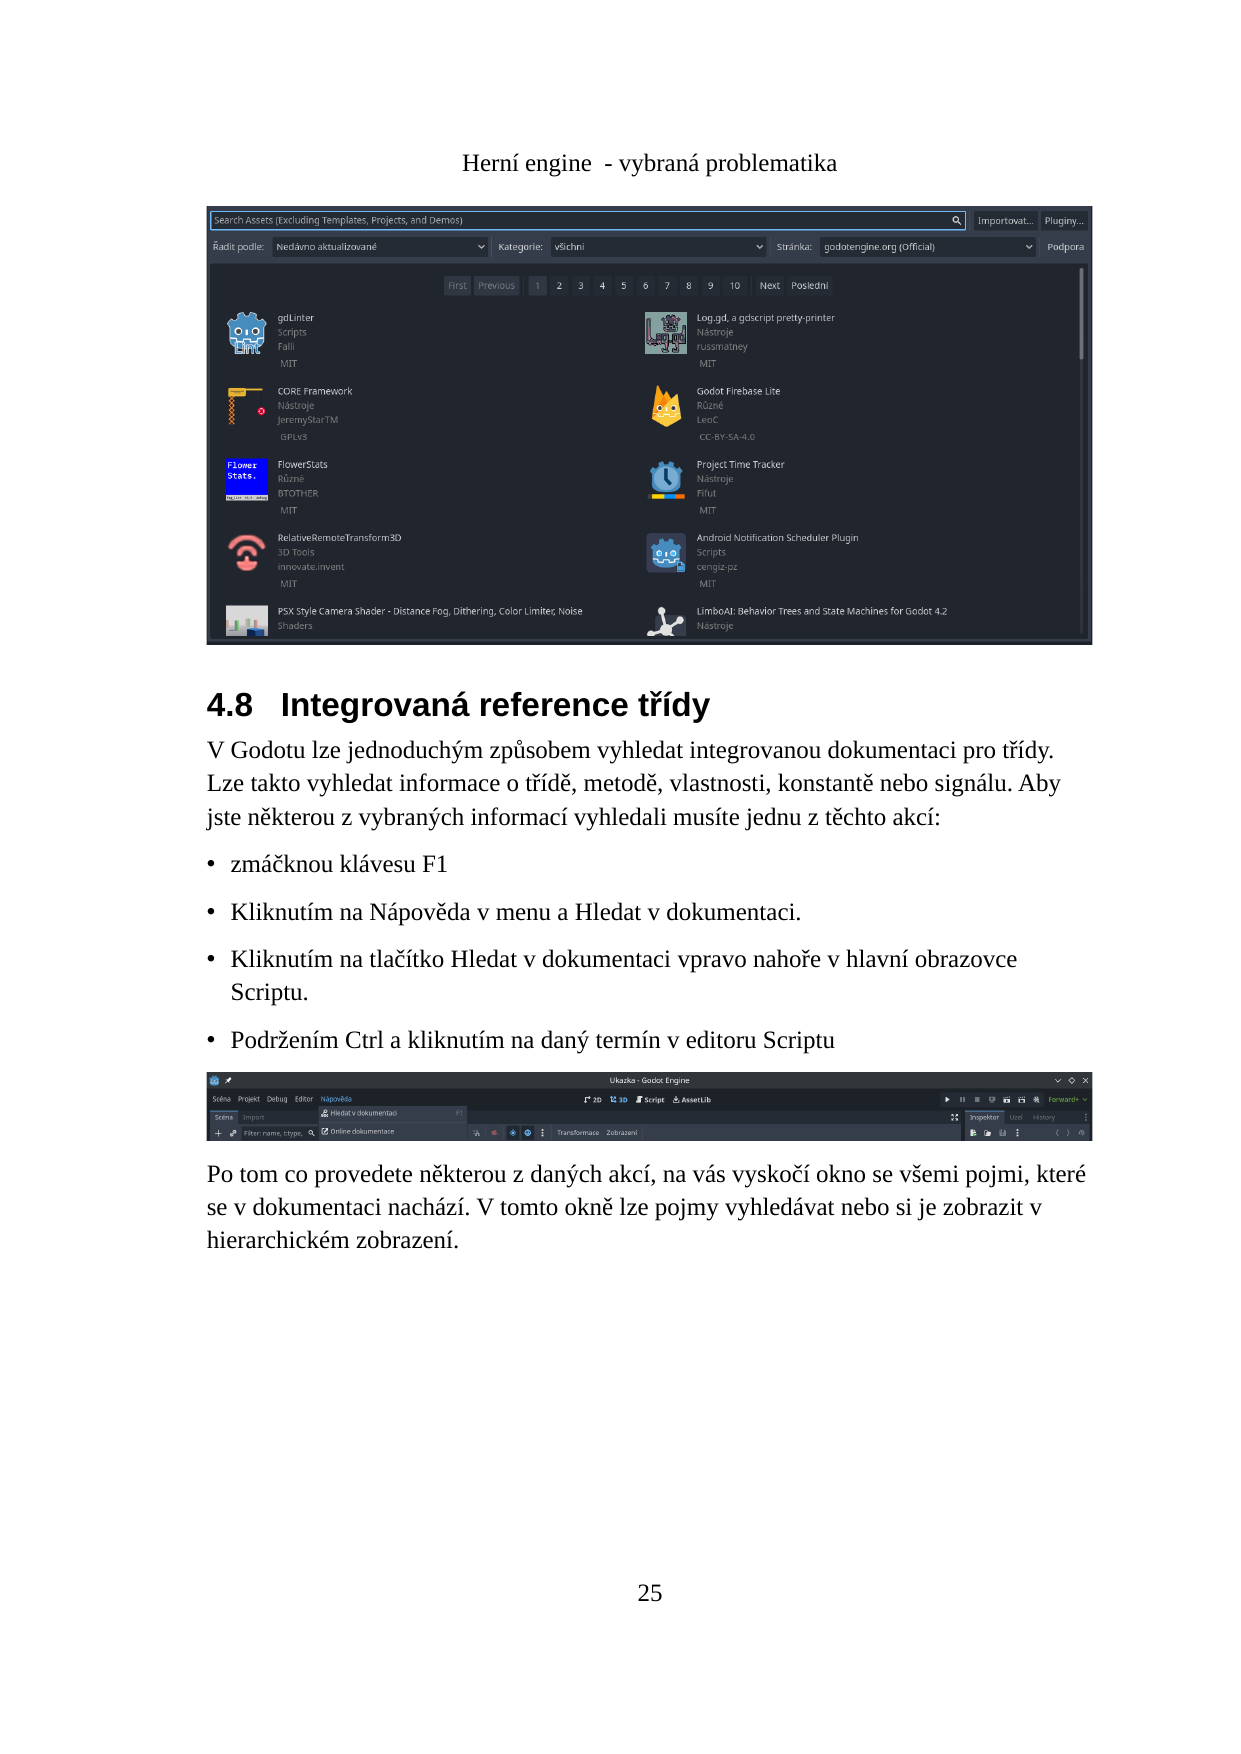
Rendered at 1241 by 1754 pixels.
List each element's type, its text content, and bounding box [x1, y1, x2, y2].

subtitle Integrovaná reference třídy [207, 684, 1093, 723]
text Po tom co provedete některou z daných akcí, na vás vyskočí okno se všemi pojmi, které se v dokumentaci nachází. V tomto okně lze pojmy vyhledávat nebo si je zobrazit v hierarchickém zobrazení. [207, 1159, 1093, 1254]
text V Godotu lze jednoduchým způsobem vyhledat integrovanou dokumentaci pro třídy. Lze takto vyhledat informace o třídě, metodě, vlastnosti, konstantě nebo signálu. Aby jste některou z vybraných informací vyhledali musíte jednu z těchto akcí: [207, 736, 1093, 830]
picture [206, 206, 1093, 645]
picture [206, 1072, 1093, 1141]
list Kliknutím na tlačítko Hledat v dokumentaci vpravo nahoře v hlavní obrazovce Scriptu. [207, 944, 1093, 1006]
list zmáčknou klávesu F1 [207, 849, 1093, 878]
list Kliknutím na Nápověda v menu a Hledat v dokumentaci. [207, 897, 1093, 926]
list Podržením Ctrl a kliknutím na daný termín v editoru Scriptu [207, 1025, 1093, 1054]
